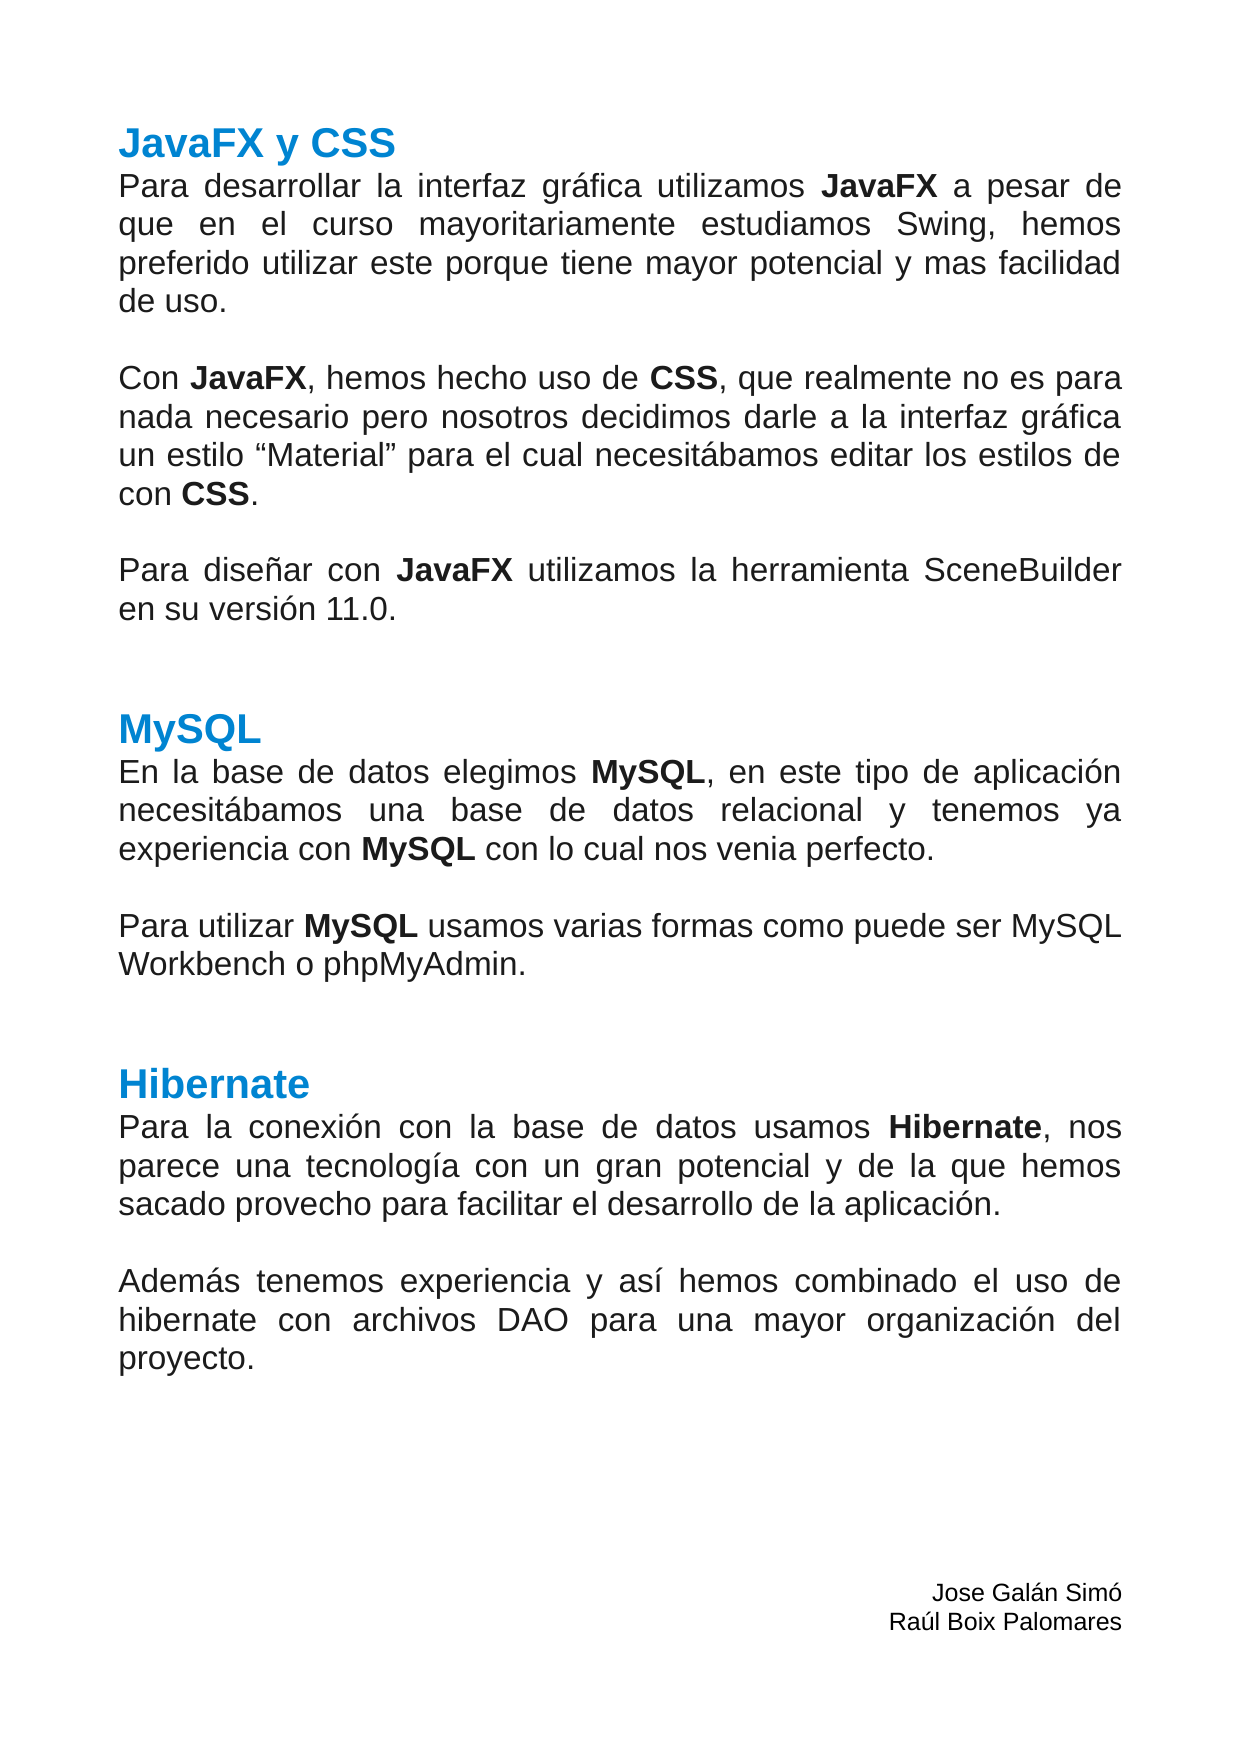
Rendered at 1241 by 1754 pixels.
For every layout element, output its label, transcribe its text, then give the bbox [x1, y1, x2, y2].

text Para utilizar MySQL usamos varias formas como puede ser MySQL Workbench o phpMyAdmin. [118, 906, 1122, 983]
text Hibernate [118, 1059, 1122, 1107]
text Con JavaFX, hemos hecho uso de CSS, que realmente no es para nada necesario pero nosotros decidimos darle a la interfaz gráfica un estilo “Material” para el cual necesitábamos editar los estilos de con CSS. [118, 358, 1122, 512]
text Para desarrollar la interfaz gráfica utilizamos JavaFX a pesar de que en el curso mayoritariamente estudiamos Swing, hemos preferido utilizar este porque tiene mayor potencial y mas facilidad de uso. [118, 166, 1122, 320]
text JavaFX y CSS [118, 118, 1122, 166]
text MySQL [118, 704, 1122, 752]
text Para diseñar con JavaFX utilizamos la herramienta SceneBuilder en su versión 11.0. [118, 550, 1122, 627]
text Para la conexión con la base de datos usamos Hibernate, nos parece una tecnología con un gran potencial y de la que hemos sacado provecho para facilitar el desarrollo de la aplicación. [118, 1107, 1122, 1223]
text Además tenemos experiencia y así hemos combinado el uso de hibernate con archivos DAO para una mayor organización del proyecto. [118, 1261, 1122, 1377]
text En la base de datos elegimos MySQL, en este tipo de aplicación necesitábamos una base de datos relacional y tenemos ya experiencia con MySQL con lo cual nos venia perfecto. [118, 752, 1122, 867]
